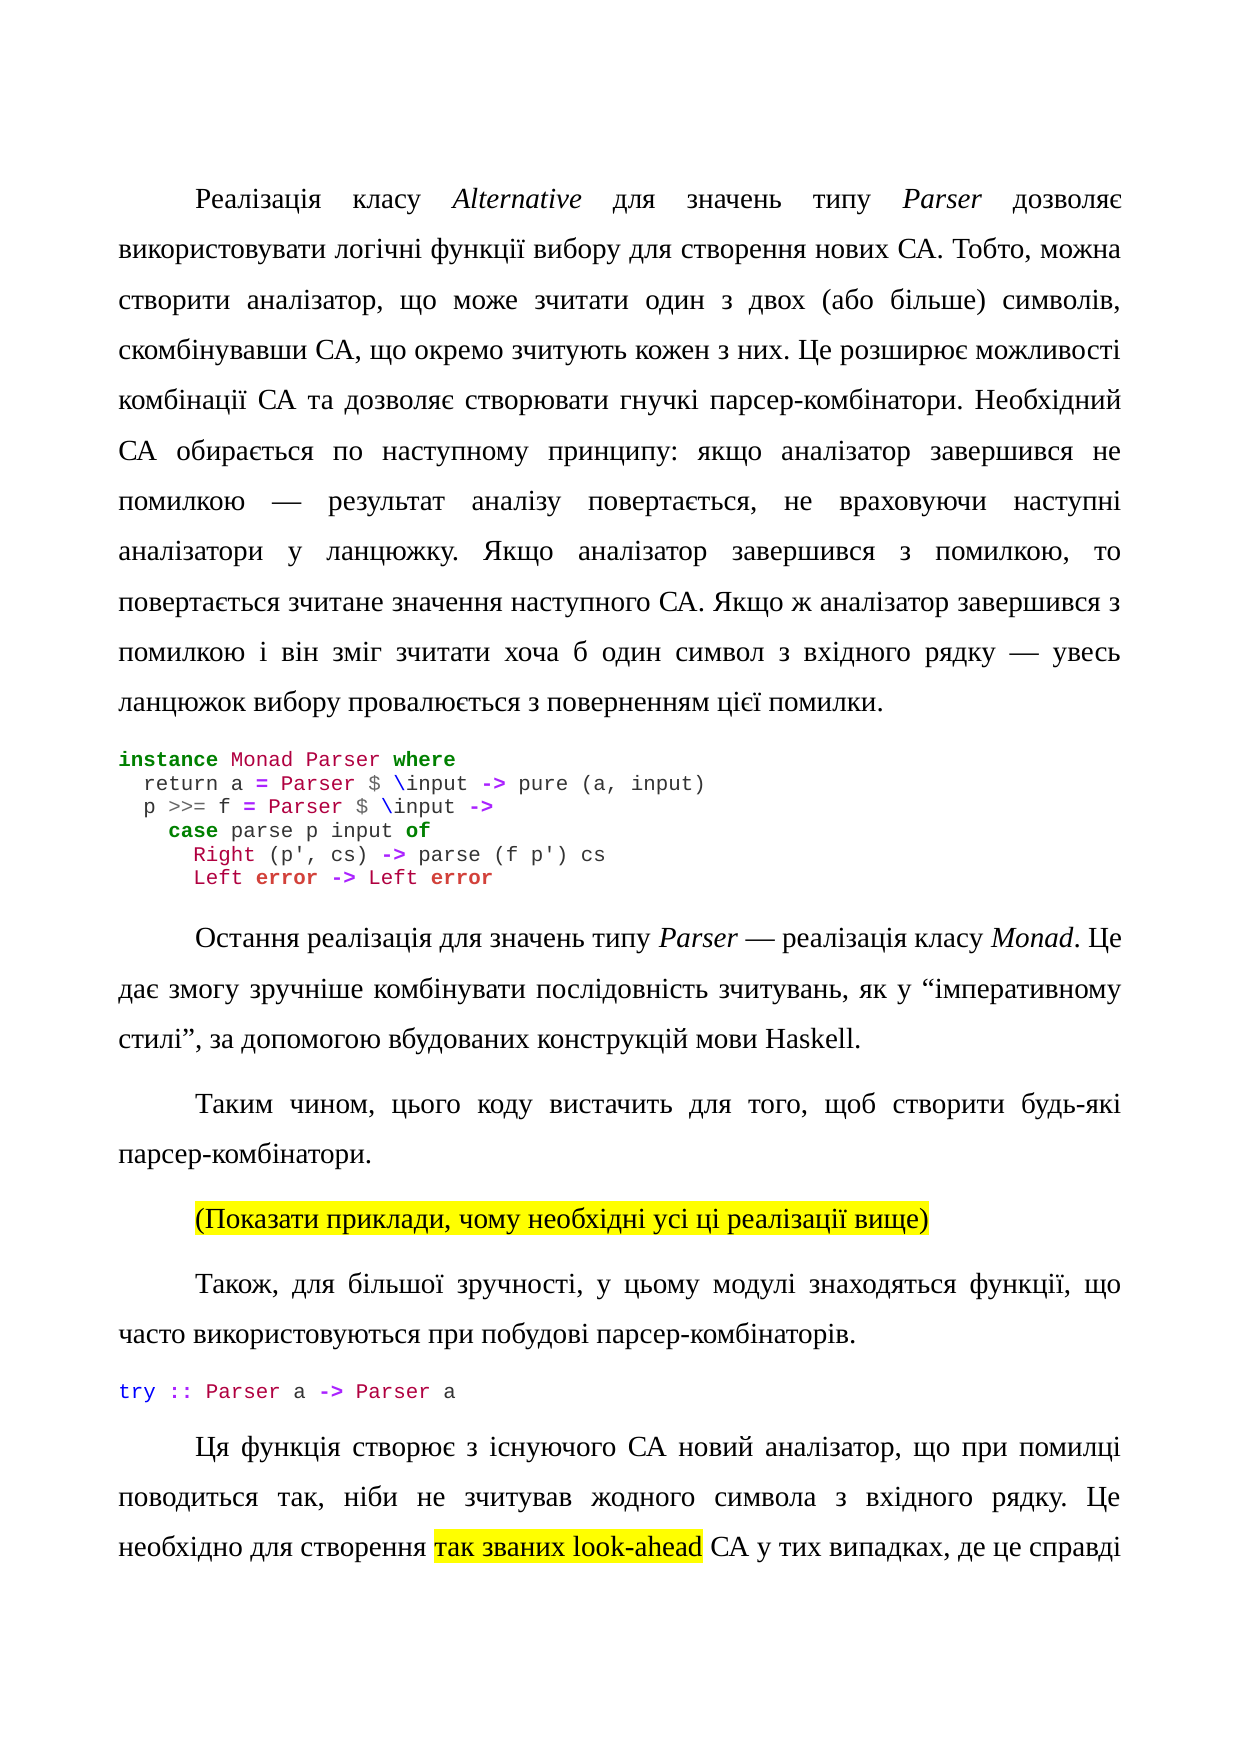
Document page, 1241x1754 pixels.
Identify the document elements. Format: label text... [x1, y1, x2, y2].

text (Показати приклади, чому необхідні усі ці реалізації вище) [118, 1201, 1122, 1235]
text p >>= f = Parser $ \input -> [118, 796, 1122, 820]
text Right (p', cs) -> parse (f p') cs [118, 844, 1122, 867]
text Також, для більшої зручності, у цьому модулі знаходяться функції, що часто використовуються при побудові парсер-комбінаторів. [118, 1266, 1122, 1350]
text Left error -> Left error [118, 867, 1122, 891]
text Ця функція створює з існуючого СА новий аналізатор, що при помилці поводиться так, ніби не зчитував жодного символа з вхідного рядку. Це необхідно для створення так званих look-ahead СА у тих випадках, де це справді [118, 1429, 1122, 1563]
text Остання реалізація для значень типу Parser — реалізація класу Monad. Це дає змогу зручніше комбінувати послідовність зчитувань, як у “імперативному стилі”, за допомогою вбудованих конструкцій мови Haskell. [118, 921, 1122, 1055]
text case parse p input of [118, 820, 1122, 844]
text return a = Parser $ \input -> pure (a, input) [118, 773, 1122, 796]
text Реалізація класу Alternative для значень типу Parser дозволяє використовувати логічні функції вибору для створення нових СА. Тобто, можна створити аналізатор, що може зчитати один з двох (або більше) символів, скомбінувавши СА, що окремо зчитують кожен з них. Це розширює можливості комбінації СА та дозволяє створювати гнучкі парсер-комбінатори. Необхідний СА обирається по наступному принципу: якщо аналізатор завершився не помилкою — результат аналізу повертається, не враховуючи наступні аналізатори у ланцюжку. Якщо аналізатор завершився з помилкою, то повертається зчитане значення наступного СА. Якщо ж аналізатор завершився з помилкою і він зміг зчитати хоча б один символ з вхідного рядку — увесь ланцюжок вибору провалюється з поверненням цієї помилки. [118, 181, 1122, 718]
text instance Monad Parser where [118, 749, 1122, 773]
text try :: Parser a -> Parser a [118, 1381, 1122, 1405]
text Таким чином, цього коду вистачить для того, щоб створити будь-які парсер-комбінатори. [118, 1086, 1122, 1170]
